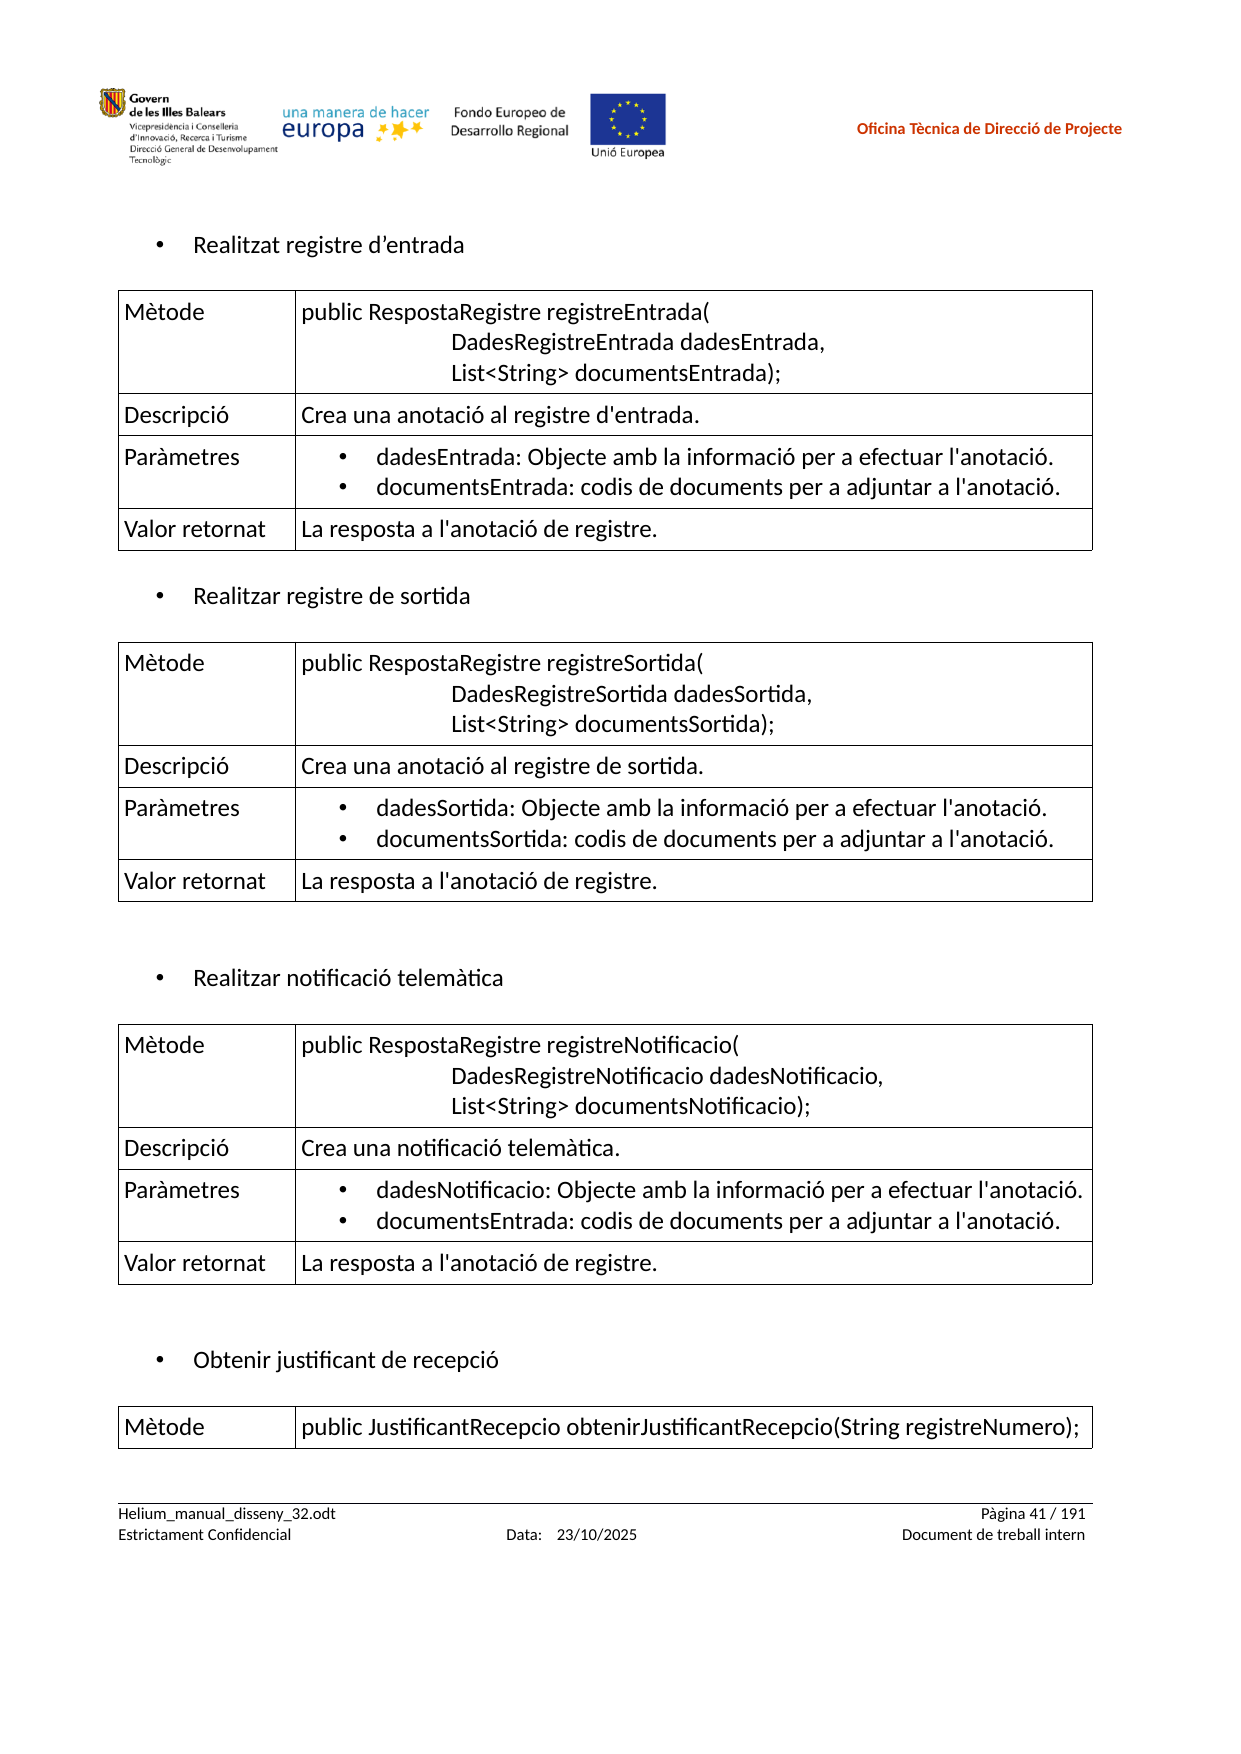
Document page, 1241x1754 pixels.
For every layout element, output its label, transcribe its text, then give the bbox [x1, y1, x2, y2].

table_cell dadesEntrada: Objecte amb la informació per a efectuar l'anotació. documentsEntrada: codis de documents per a adjuntar a l'anotació. [296, 436, 1092, 508]
table_header Mètode [119, 1025, 295, 1127]
table_cell Paràmetres [119, 788, 295, 859]
table_header public RespostaRegistre registreEntrada( DadesRegistreEntrada dadesEntrada, List<String> documentsEntrada); [296, 291, 1092, 393]
table_cell Crea una anotació al registre de sortida. [296, 746, 1092, 787]
table_cell Descripció [119, 746, 295, 787]
table_cell dadesNotificacio: Objecte amb la informació per a efectuar l'anotació. documentsEntrada: codis de documents per a adjuntar a l'anotació. [296, 1170, 1092, 1241]
table_header public RespostaRegistre registreNotificacio( DadesRegistreNotificacio dadesNotificacio, List<String> documentsNotificacio); [296, 1025, 1092, 1127]
list Obtenir justificant de recepció [156, 1345, 1122, 1375]
table_header Mètode [119, 291, 295, 393]
table_cell Paràmetres [119, 1170, 295, 1241]
picture [99, 87, 668, 166]
table_header public RespostaRegistre registreSortida( DadesRegistreSortida dadesSortida, List<String> documentsSortida); [296, 643, 1092, 745]
table_cell Crea una notificació telemàtica. [296, 1128, 1092, 1169]
table_cell La resposta a l'anotació de registre. [296, 860, 1092, 901]
table_cell La resposta a l'anotació de registre. [296, 1242, 1092, 1283]
list Realitzar registre de sortida [156, 581, 1122, 611]
table_header Mètode [119, 1407, 295, 1448]
table_cell Valor retornat [119, 509, 295, 550]
table_cell Paràmetres [119, 436, 295, 508]
table_cell Valor retornat [119, 1242, 295, 1283]
table_cell dadesSortida: Objecte amb la informació per a efectuar l'anotació. documentsSortida: codis de documents per a adjuntar a l'anotació. [296, 788, 1092, 859]
table_cell La resposta a l'anotació de registre. [296, 509, 1092, 550]
table_cell Descripció [119, 1128, 295, 1169]
table_cell Valor retornat [119, 860, 295, 901]
table_header Mètode [119, 643, 295, 745]
table_cell Crea una anotació al registre d'entrada. [296, 394, 1092, 435]
table_header public JustificantRecepcio obtenirJustificantRecepcio(String registreNumero); [296, 1407, 1092, 1448]
table_cell Descripció [119, 394, 295, 435]
list Realitzat registre d’entrada [156, 229, 1122, 259]
list Realitzar notificació telemàtica [156, 963, 1122, 993]
